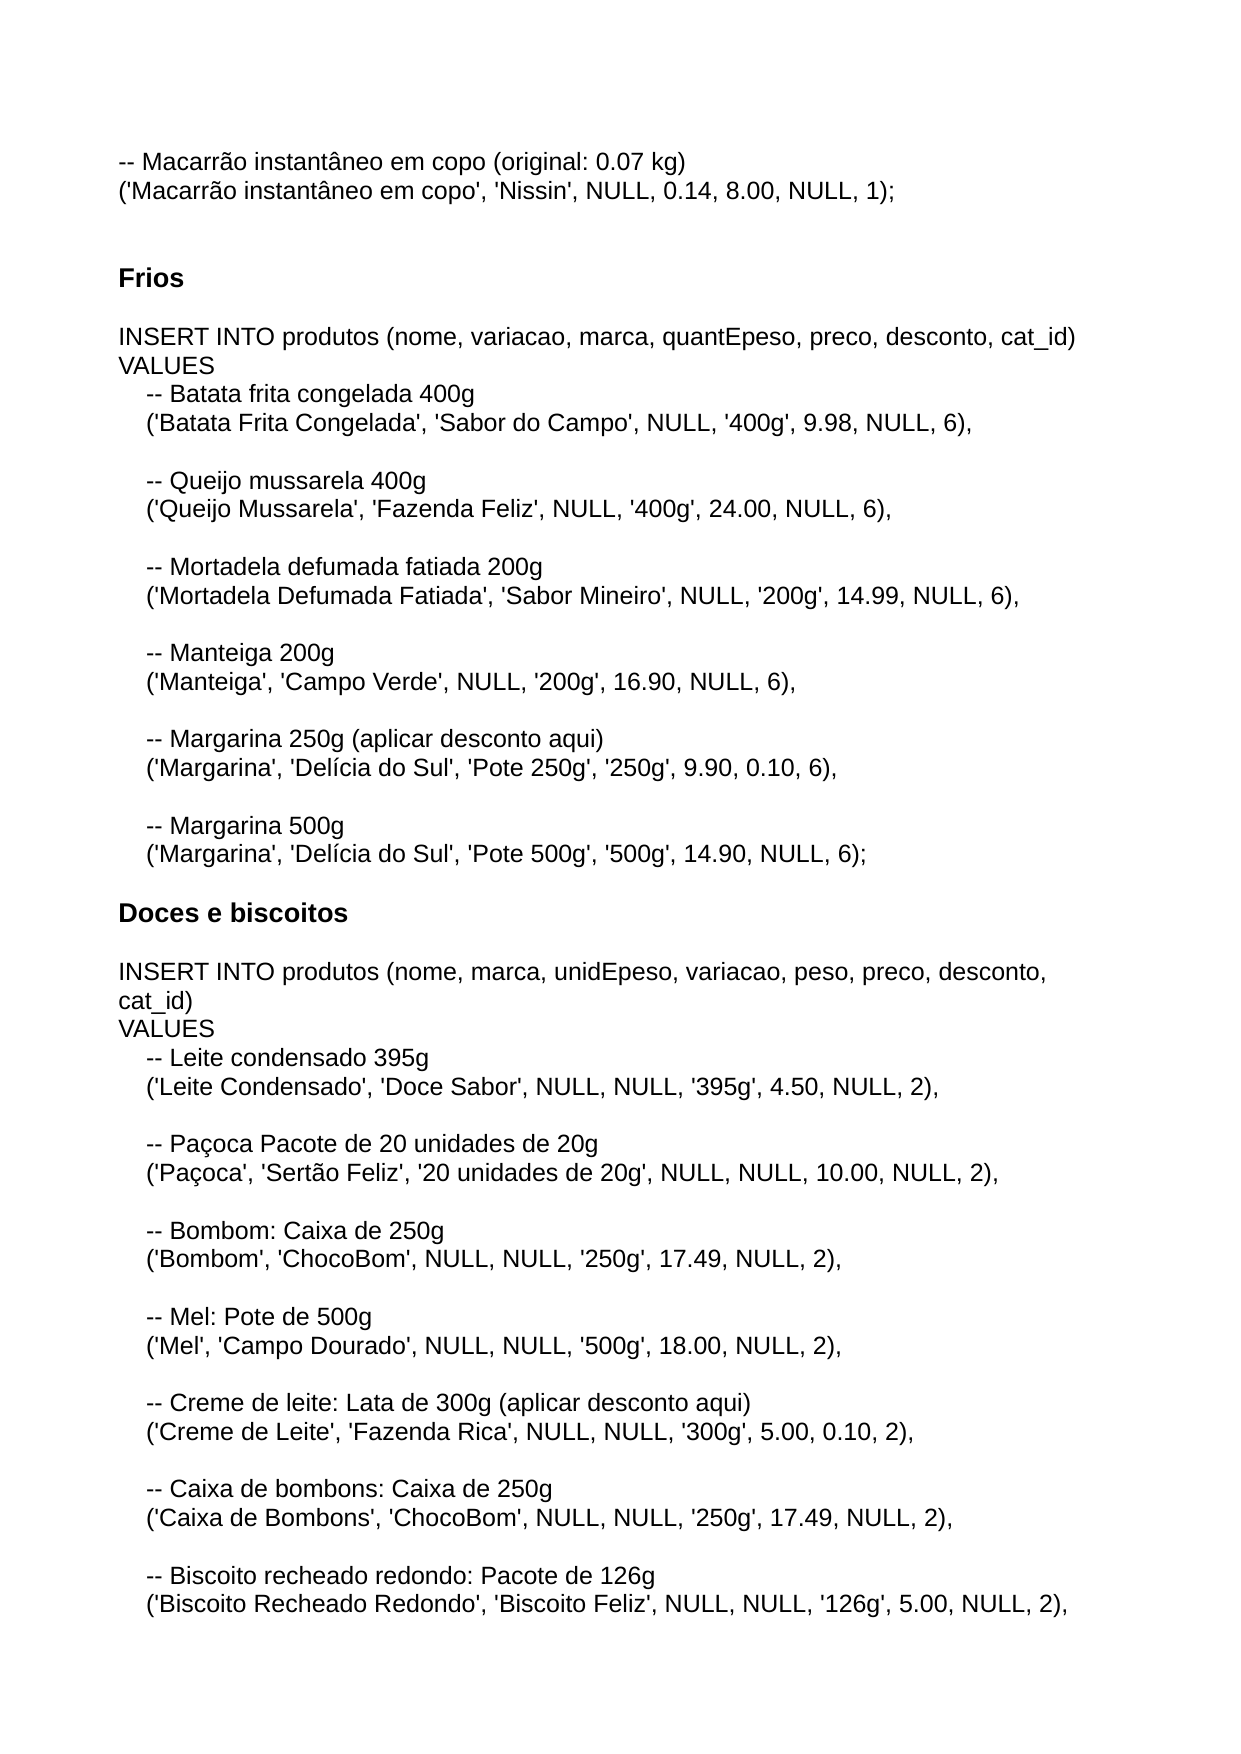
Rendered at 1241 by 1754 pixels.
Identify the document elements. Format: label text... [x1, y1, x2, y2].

text ('Caixa de Bombons', 'ChocoBom', NULL, NULL, '250g', 17.49, NULL, 2), [118, 1503, 1122, 1532]
text ('Batata Frita Congelada', 'Sabor do Campo', NULL, '400g', 9.98, NULL, 6), [118, 408, 1122, 437]
text VALUES [118, 1014, 1122, 1043]
text -- Biscoito recheado redondo: Pacote de 126g [118, 1561, 1122, 1589]
text ('Macarrão instantâneo em copo', 'Nissin', NULL, 0.14, 8.00, NULL, 1); [118, 176, 1122, 204]
text -- Margarina 500g [118, 811, 1122, 839]
text ('Creme de Leite', 'Fazenda Rica', NULL, NULL, '300g', 5.00, 0.10, 2), [118, 1417, 1122, 1446]
text VALUES [118, 351, 1122, 379]
text ('Margarina', 'Delícia do Sul', 'Pote 500g', '500g', 14.90, NULL, 6); [118, 839, 1122, 868]
text ('Bombom', 'ChocoBom', NULL, NULL, '250g', 17.49, NULL, 2), [118, 1244, 1122, 1273]
text ('Paçoca', 'Sertão Feliz', '20 unidades de 20g', NULL, NULL, 10.00, NULL, 2), [118, 1158, 1122, 1187]
text ('Biscoito Recheado Redondo', 'Biscoito Feliz', NULL, NULL, '126g', 5.00, NULL, 2), [118, 1589, 1122, 1618]
text -- Macarrão instantâneo em copo (original: 0.07 kg) [118, 147, 1122, 176]
text INSERT INTO produtos (nome, variacao, marca, quantEpeso, preco, desconto, cat_id) [118, 322, 1122, 351]
text -- Mortadela defumada fatiada 200g [118, 552, 1122, 581]
text -- Bombom: Caixa de 250g [118, 1216, 1122, 1244]
text -- Manteiga 200g [118, 638, 1122, 667]
text -- Leite condensado 395g [118, 1043, 1122, 1072]
text ('Manteiga', 'Campo Verde', NULL, '200g', 16.90, NULL, 6), [118, 667, 1122, 696]
text ('Mel', 'Campo Dourado', NULL, NULL, '500g', 18.00, NULL, 2), [118, 1331, 1122, 1359]
text INSERT INTO produtos (nome, marca, unidEpeso, variacao, peso, preco, desconto, cat_id) [118, 957, 1122, 1014]
text -- Margarina 250g (aplicar desconto aqui) [118, 724, 1122, 753]
text -- Queijo mussarela 400g [118, 466, 1122, 494]
text -- Paçoca Pacote de 20 unidades de 20g [118, 1129, 1122, 1158]
text -- Caixa de bombons: Caixa de 250g [118, 1474, 1122, 1503]
text -- Batata frita congelada 400g [118, 379, 1122, 408]
text -- Mel: Pote de 500g [118, 1302, 1122, 1331]
text ('Mortadela Defumada Fatiada', 'Sabor Mineiro', NULL, '200g', 14.99, NULL, 6), [118, 581, 1122, 609]
text ('Margarina', 'Delícia do Sul', 'Pote 250g', '250g', 9.90, 0.10, 6), [118, 753, 1122, 782]
text ('Leite Condensado', 'Doce Sabor', NULL, NULL, '395g', 4.50, NULL, 2), [118, 1072, 1122, 1101]
text -- Creme de leite: Lata de 300g (aplicar desconto aqui) [118, 1388, 1122, 1417]
text ('Queijo Mussarela', 'Fazenda Feliz', NULL, '400g', 24.00, NULL, 6), [118, 494, 1122, 523]
text Frios [118, 262, 1122, 293]
text Doces e biscoitos [118, 897, 1122, 928]
